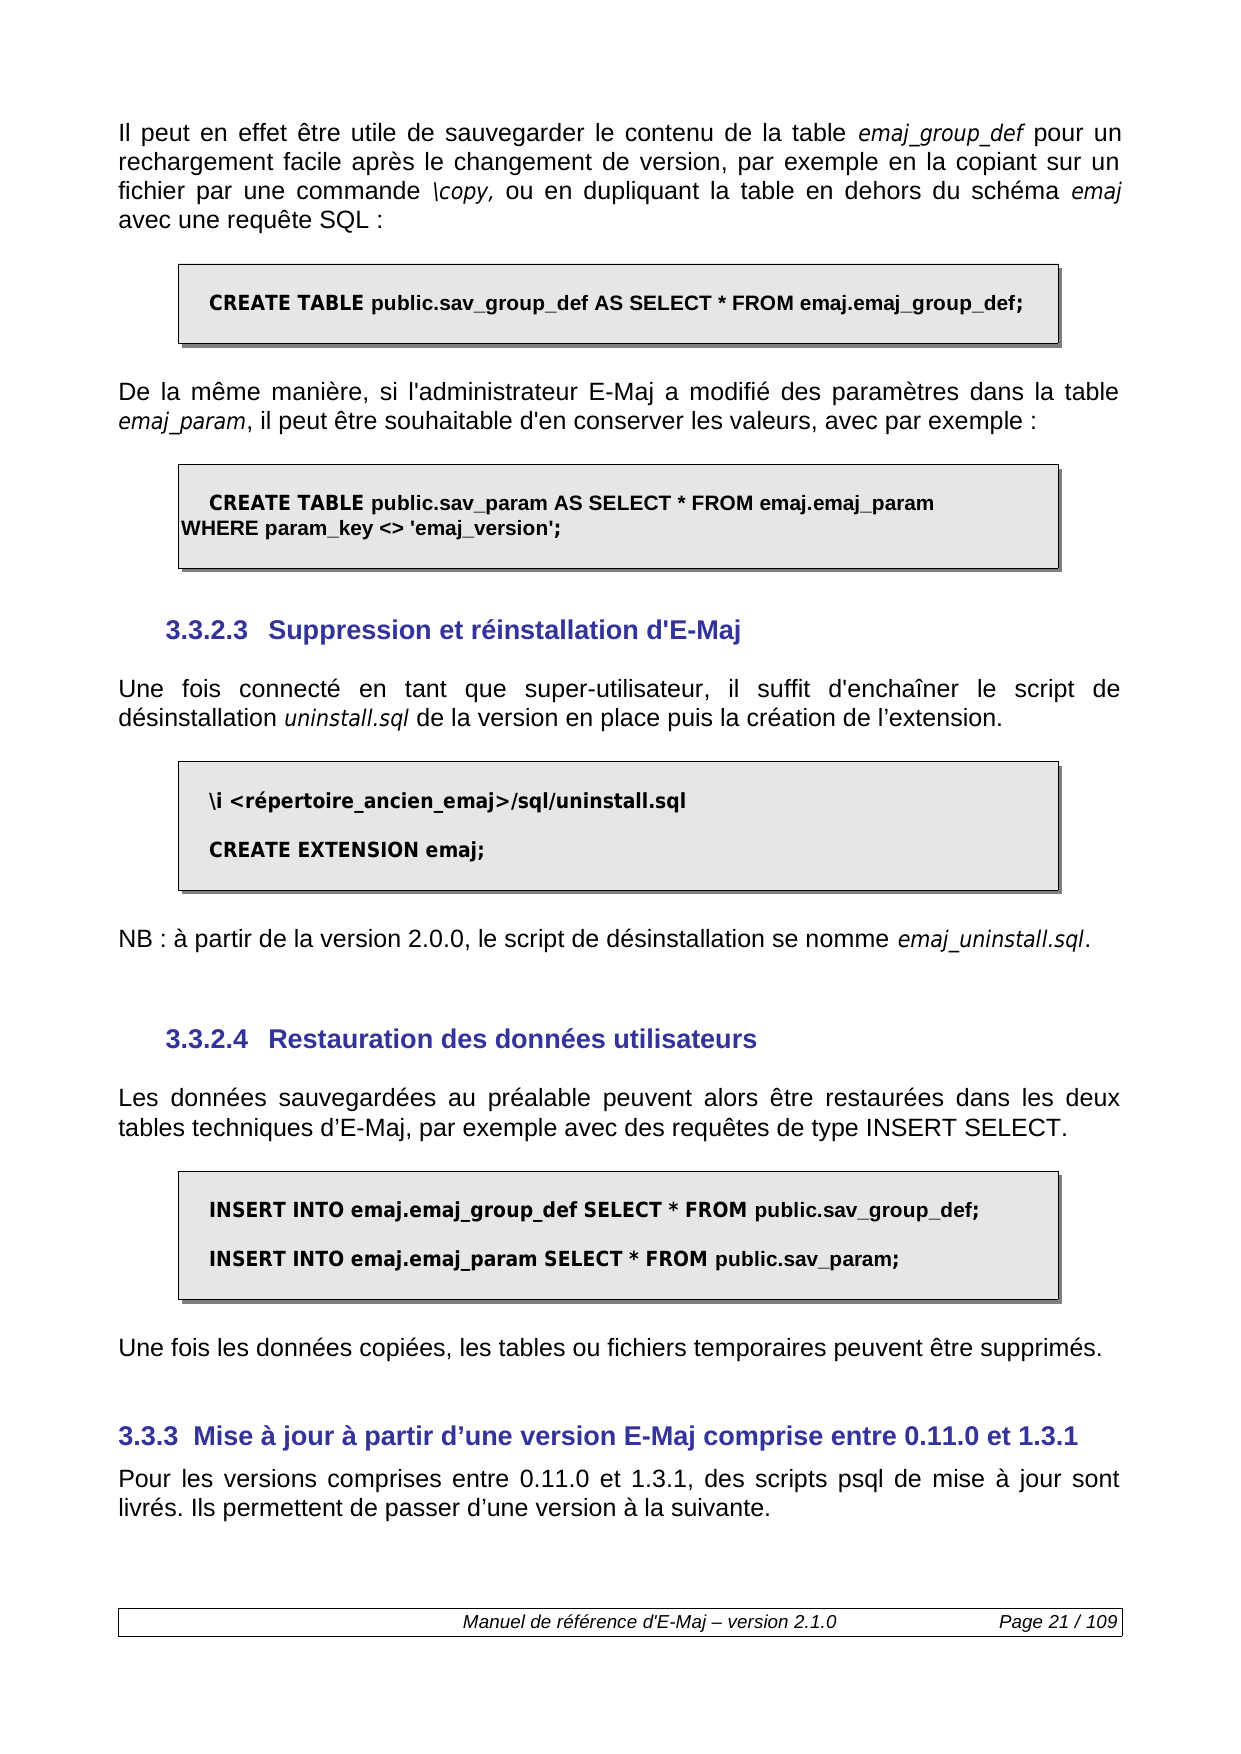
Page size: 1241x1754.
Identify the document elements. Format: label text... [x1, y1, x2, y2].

subtitle Mise à jour à partir d’une version E-Maj comprise entre 0.11.0 et 1.3.1 [118, 1420, 1122, 1451]
text Une fois connecté en tant que super-utilisateur, il suffit d'enchaîner le script de désinstallation uninstall.sql de la version en place puis la création de l’extension. [118, 674, 1122, 732]
text Il peut en effet être utile de sauvegarder le contenu de la table emaj_group_def pour un rechargement facile après le changement de version, par exemple en la copiant sur un fichier par une commande \copy, ou en dupliquant la table en dehors du schéma emaj avec une requête SQL : [118, 118, 1122, 234]
text De la même manière, si l'administrateur E-Maj a modifié des paramètres dans la table emaj_param, il peut être souhaitable d'en conserver les valeurs, avec par exemple : [118, 377, 1122, 435]
text Les données sauvegardées au préalable peuvent alors être restaurées dans les deux tables techniques d’E-Maj, par exemple avec des requêtes de type INSERT SELECT. [118, 1083, 1122, 1141]
text Une fois les données copiées, les tables ou fichiers temporaires peuvent être supprimés. [118, 1333, 1122, 1362]
text CREATE EXTENSION emaj; [179, 835, 1058, 859]
text INSERT INTO emaj.emaj_param SELECT * FROM public.sav_param; [179, 1244, 1058, 1268]
text CREATE TABLE public.sav_param AS SELECT * FROM emaj.emaj_param WHERE param_key <> 'emaj_version'; [179, 488, 1058, 537]
text CREATE TABLE public.sav_group_def AS SELECT * FROM emaj.emaj_group_def; [179, 288, 1058, 312]
text NB : à partir de la version 2.0.0, le script de désinstallation se nomme emaj_uninstall.sql. [118, 923, 1122, 953]
text Pour les versions comprises entre 0.11.0 et 1.3.1, des scripts psql de mise à jour sont livrés. Ils permettent de passer d’une version à la suivante. [118, 1463, 1122, 1522]
text \i <répertoire_ancien_emaj>/sql/uninstall.sql [179, 786, 1058, 810]
subtitle Suppression et réinstallation d'E-Maj [165, 614, 1122, 645]
text INSERT INTO emaj.emaj_group_def SELECT * FROM public.sav_group_def; [179, 1195, 1058, 1219]
subtitle Restauration des données utilisateurs [165, 1023, 1122, 1054]
